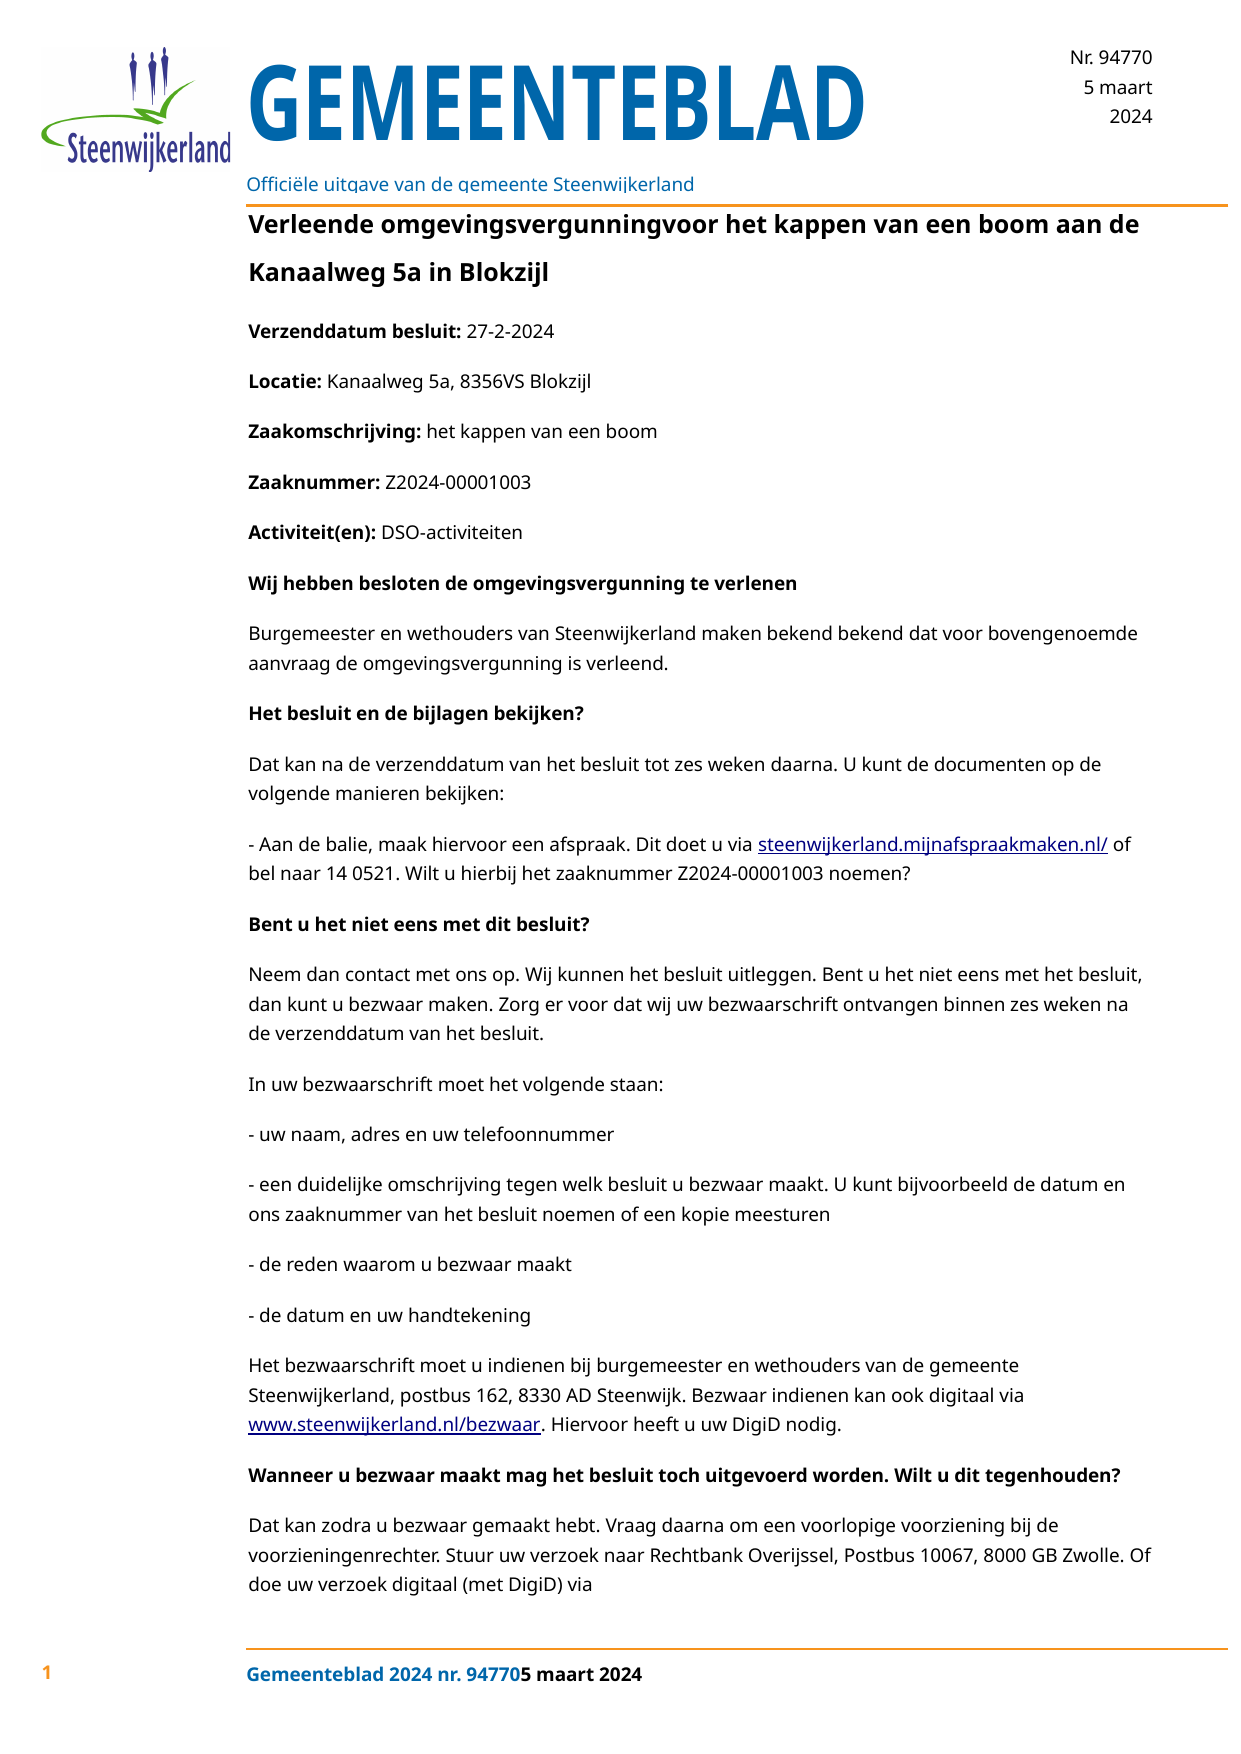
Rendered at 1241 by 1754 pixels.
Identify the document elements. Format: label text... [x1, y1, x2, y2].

text Verzenddatum besluit: 27-2-2024 [248, 318, 1152, 344]
text Zaakomschrijving: het kappen van een boom [248, 419, 1152, 444]
text Bent u het niet eens met dit besluit? [248, 911, 1152, 937]
text - uw naam, adres en uw telefoonnummer [248, 1121, 1152, 1147]
text Zaaknummer: Z2024-00001003 [248, 469, 1152, 495]
text - een duidelijke omschrijving tegen welk besluit u bezwaar maakt. U kunt bijvoorbeeld de datum en ons zaaknummer van het besluit noemen of een kopie meesturen [248, 1172, 1152, 1227]
text Burgemeester en wethouders van Steenwijkerland maken bekend bekend dat voor bovengenoemde aanvraag de omgevingsvergunning is verleend. [248, 620, 1152, 676]
text Neem dan contact met ons op. Wij kunnen het besluit uitleggen. Bent u het niet eens met het besluit, dan kunt u bezwaar maken. Zorg er voor dat wij uw bezwaarschrift ontvangen binnen zes weken na de verzenddatum van het besluit. [248, 961, 1152, 1046]
text - de datum en uw handtekening [248, 1302, 1152, 1328]
text Wanneer u bezwaar maakt mag het besluit toch uitgevoerd worden. Wilt u dit tegenhouden? [248, 1462, 1152, 1488]
text Dat kan na de verzenddatum van het besluit tot zes weken daarna. U kunt de documenten op de volgende manieren bekijken: [248, 751, 1152, 806]
text Activiteit(en): DSO-activiteiten [248, 519, 1152, 545]
text Locatie: Kanaalweg 5a, 8356VS Blokzijl [248, 368, 1152, 394]
text Wij hebben besloten de omgevingsvergunning te verlenen [248, 570, 1152, 596]
picture [41, 47, 231, 172]
text - Aan de balie, maak hiervoor een afspraak. Dit doet u via steenwijkerland.mijnafspraakmaken.nl/ of bel naar 14 0521. Wilt u hierbij het zaaknummer Z2024-00001003 noemen? [248, 831, 1152, 886]
text Dat kan zodra u bezwaar gemaakt hebt. Vraag daarna om een voorlopige voorziening bij de voorzieningenrechter. Stuur uw verzoek naar Rechtbank Overijssel, Postbus 10067, 8000 GB Zwolle. Of doe uw verzoek digitaal (met DigiD) via [248, 1512, 1152, 1597]
text Het bezwaarschrift moet u indienen bij burgemeester en wethouders van de gemeente Steenwijkerland, postbus 162, 8330 AD Steenwijk. Bezwaar indienen kan ook digitaal via www.steenwijkerland.nl/bezwaar. Hiervoor heeft u uw DigiD nodig. [248, 1352, 1152, 1437]
text Het besluit en de bijlagen bekijken? [248, 700, 1152, 726]
text - de reden waarom u bezwaar maakt [248, 1252, 1152, 1277]
text Verleende omgevingsvergunningvoor het kappen van een boom aan de Kanaalweg 5a in Blokzijl [248, 207, 1152, 288]
text In uw bezwaarschrift moet het volgende staan: [248, 1071, 1152, 1097]
